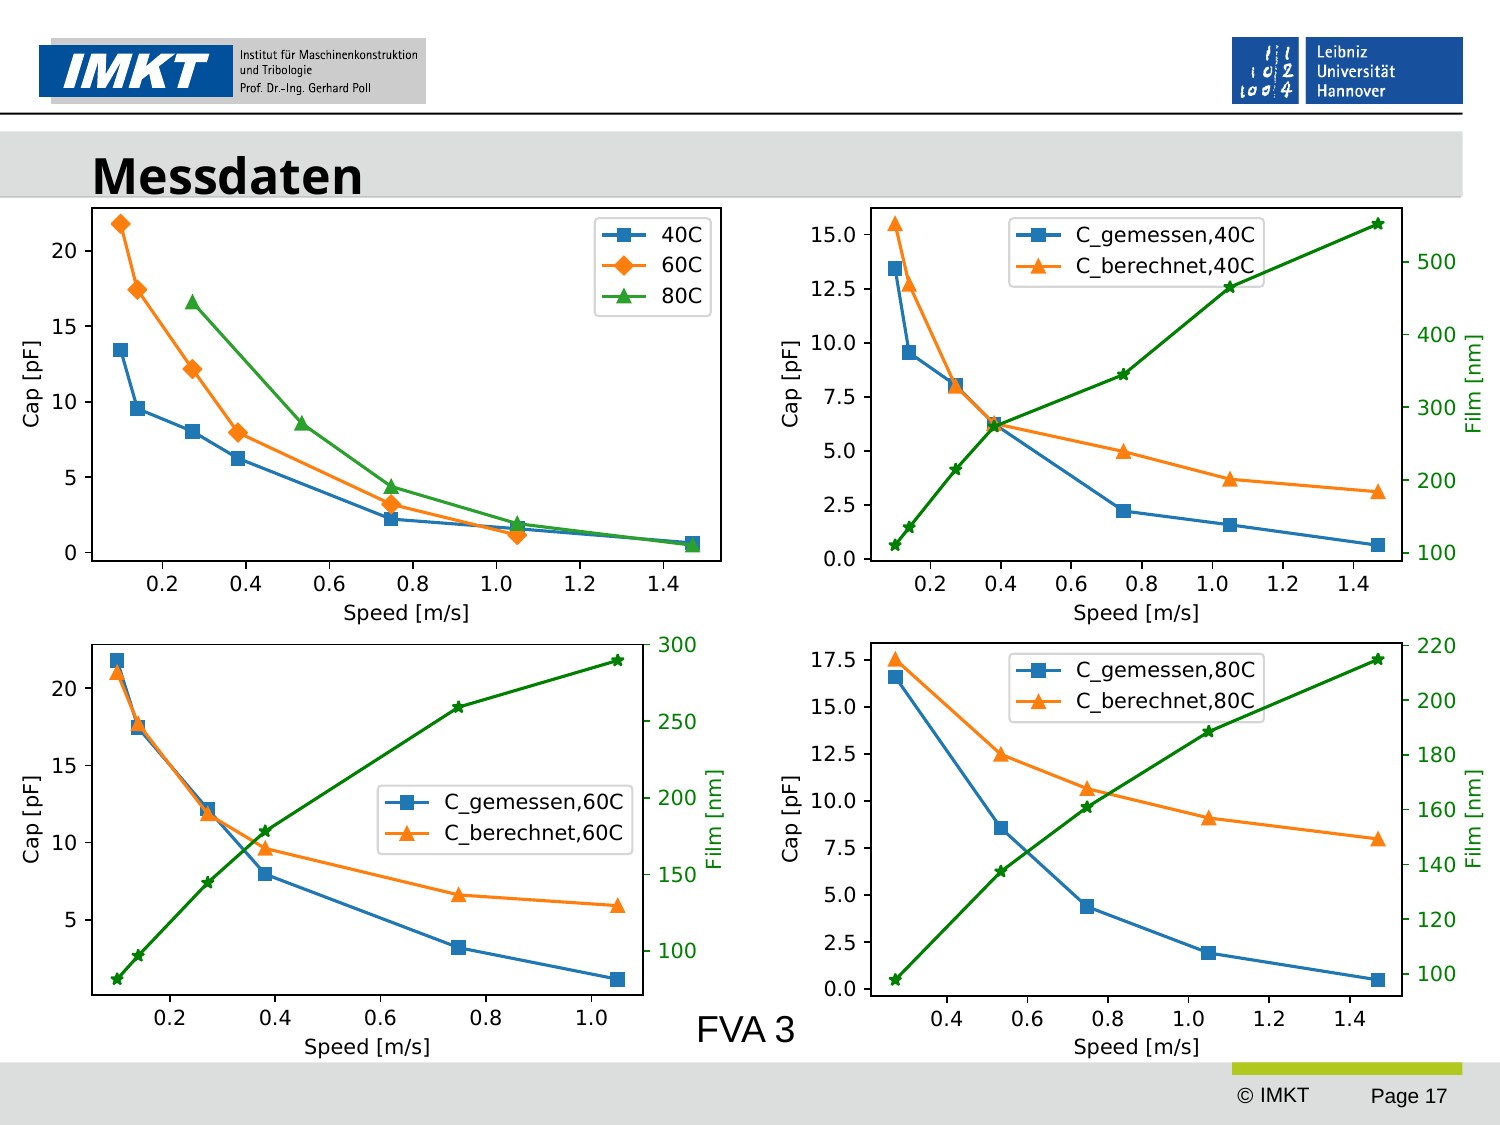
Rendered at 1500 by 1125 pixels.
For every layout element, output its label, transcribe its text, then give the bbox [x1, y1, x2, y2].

picture [22, 200, 729, 625]
picture [781, 636, 1486, 1060]
picture [22, 636, 726, 1059]
picture [1232, 37, 1463, 104]
text_box FVA 3 [681, 1001, 811, 1059]
picture [781, 200, 1486, 625]
title Messdaten [76, 137, 1427, 196]
